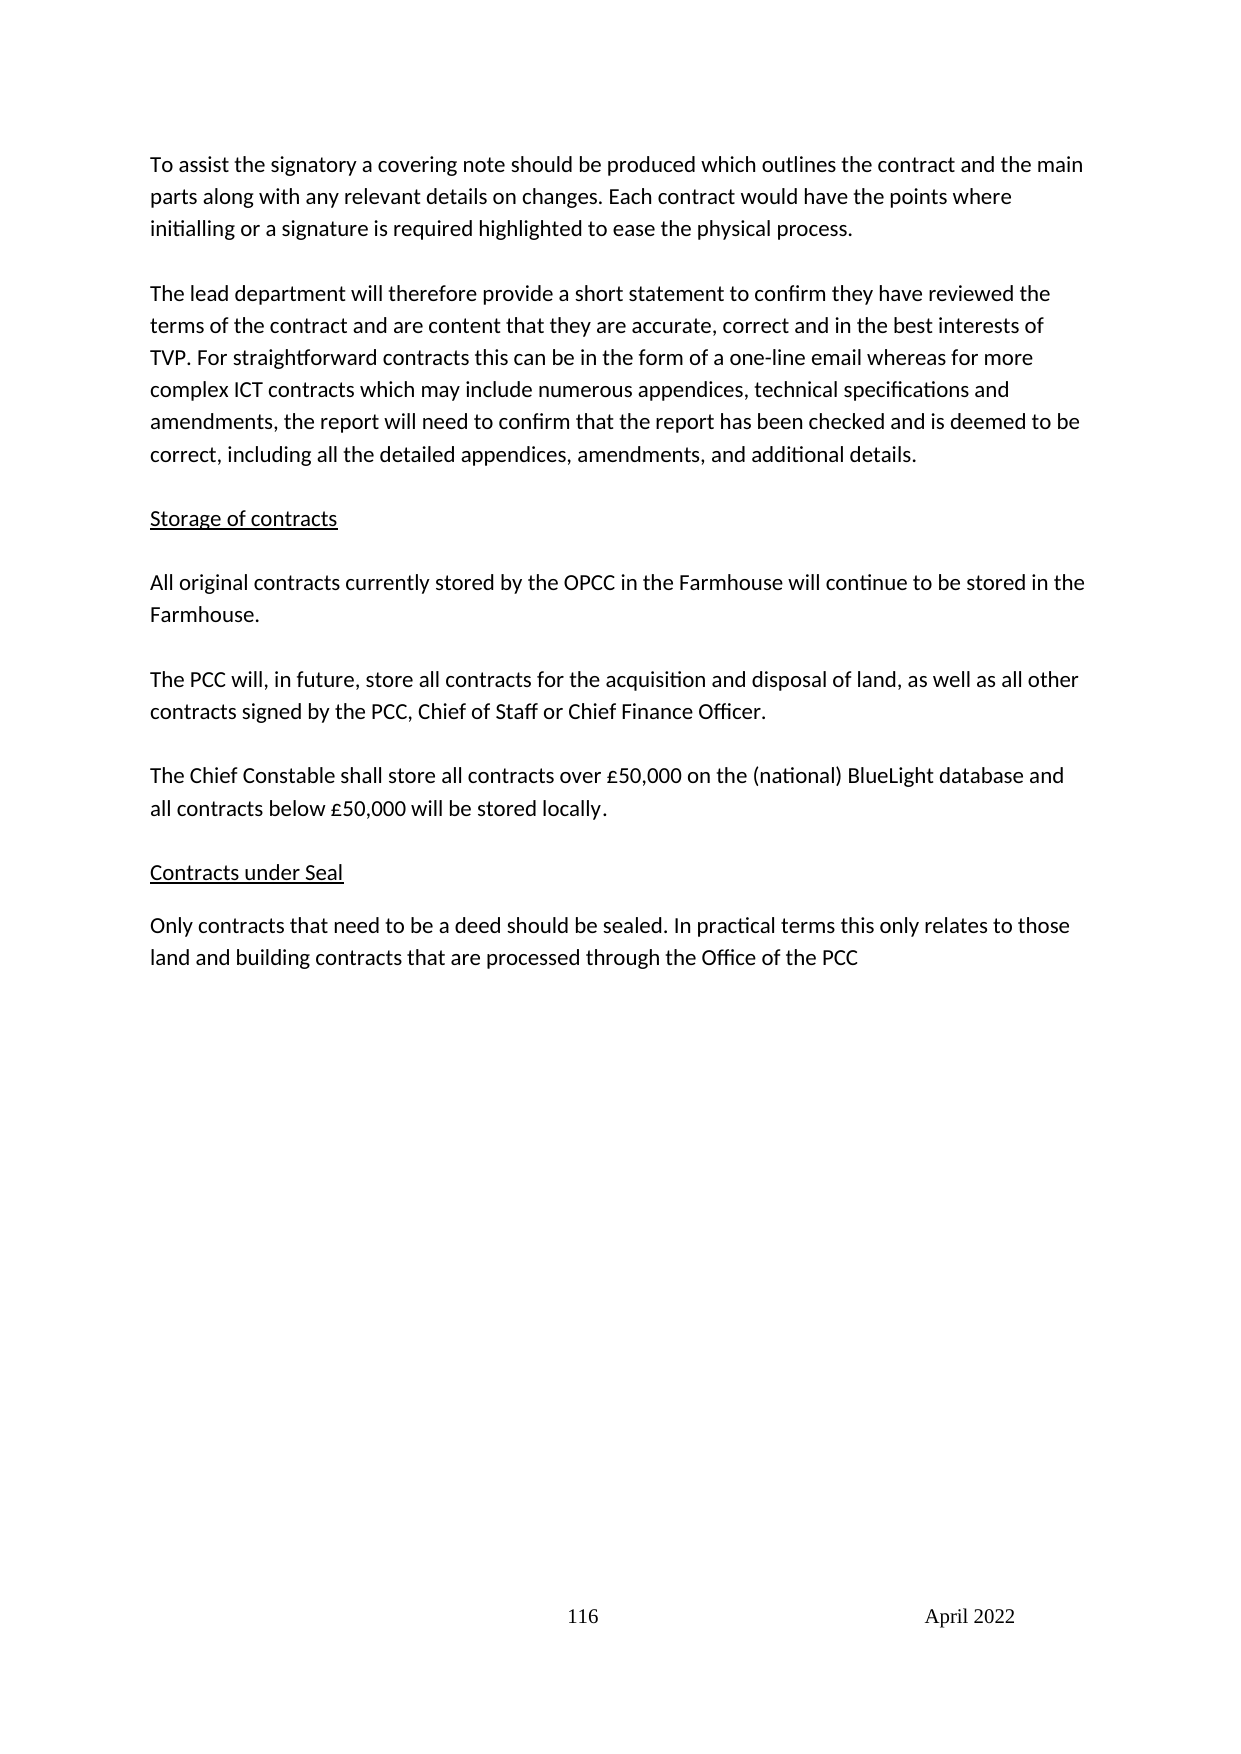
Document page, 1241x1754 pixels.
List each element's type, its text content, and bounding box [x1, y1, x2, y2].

text Storage of contracts [150, 504, 1090, 532]
text Only contracts that need to be a deed should be sealed. In practical terms this only relates to those land and building contracts that are processed through the Office of the PCC [150, 911, 1090, 971]
text To assist the signatory a covering note should be produced which outlines the contract and the main parts along with any relevant details on changes. Each contract would have the points where initialling or a signature is required highlighted to ease the physical process. [150, 150, 1090, 242]
text All original contracts currently stored by the OPCC in the Farmhouse will continue to be stored in the Farmhouse. [150, 568, 1090, 629]
text The PCC will, in future, store all contracts for the acquisition and disposal of land, as well as all other contracts signed by the PCC, Chief of Staff or Chief Finance Officer. [150, 665, 1090, 725]
text The Chief Constable shall store all contracts over £50,000 on the (national) BlueLight database and all contracts below £50,000 will be stored locally. [150, 762, 1090, 822]
text Contracts under Seal [150, 858, 1090, 886]
text The lead department will therefore provide a short statement to confirm they have reviewed the terms of the contract and are content that they are accurate, correct and in the best interests of TVP. For straightforward contracts this can be in the form of a one-line email whereas for more complex ICT contracts which may include numerous appendices, technical specifications and amendments, the report will need to confirm that the report has been checked and is deemed to be correct, including all the detailed appendices, amendments, and additional details. [150, 279, 1090, 468]
